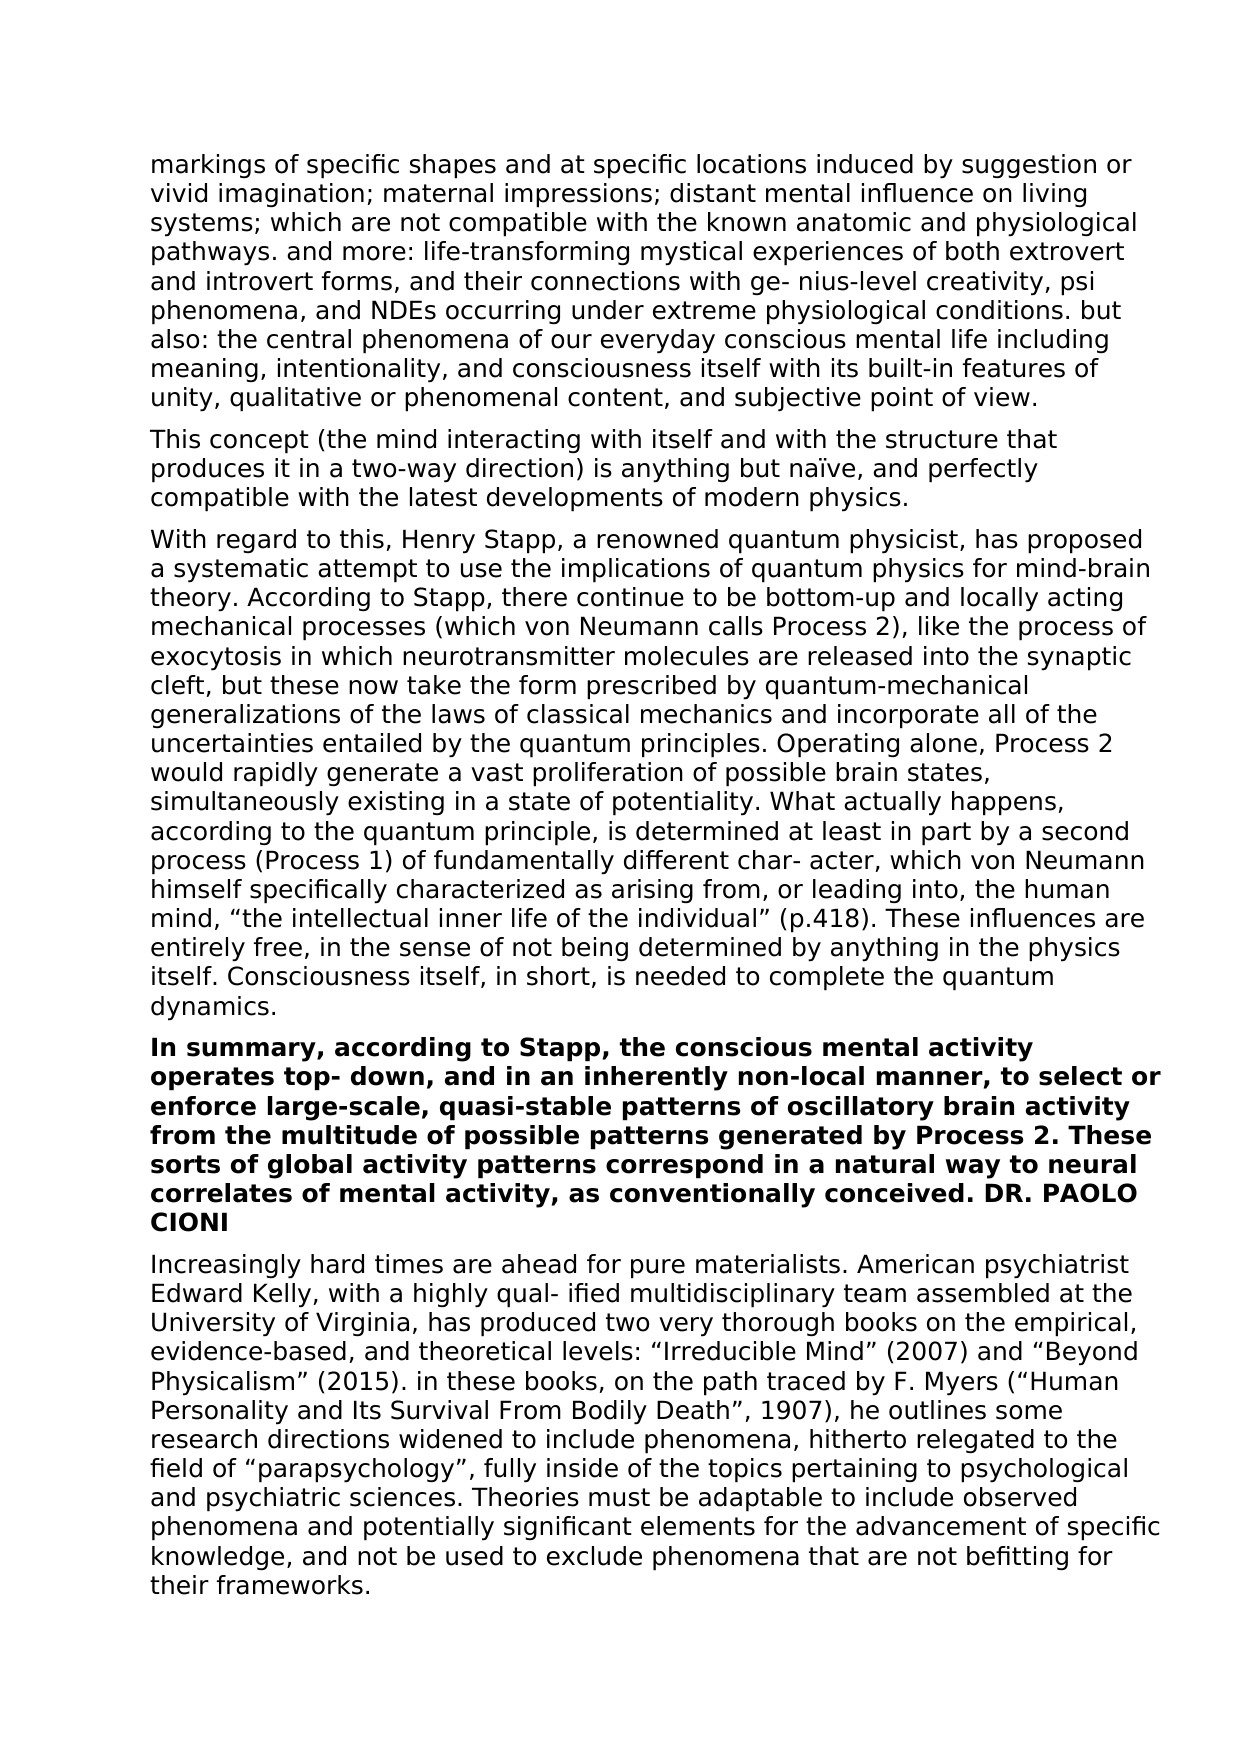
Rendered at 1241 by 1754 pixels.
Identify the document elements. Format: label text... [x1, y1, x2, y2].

text markings of specific shapes and at specific locations induced by suggestion or vivid imagination; maternal impressions; distant mental influence on living systems; which are not compatible with the known anatomic and physiological pathways. and more: life-transforming mystical experiences of both extrovert and introvert forms, and their connections with ge- nius-level creativity, psi phenomena, and NDEs occurring under extreme physiological conditions. but also: the central phenomena of our everyday conscious mental life including meaning, intentionality, and consciousness itself with its built-in features of unity, qualitative or phenomenal content, and subjective point of view. [150, 150, 1165, 412]
text This concept (the mind interacting with itself and with the structure that produces it in a two-way direction) is anything but naïve, and perfectly compatible with the latest developments of modern physics. [150, 425, 1165, 512]
text In summary, according to Stapp, the conscious mental activity operates top- down, and in an inherently non-local manner, to select or enforce large-scale, quasi-stable patterns of oscillatory brain activity from the multitude of possible patterns generated by Process 2. These sorts of global activity patterns correspond in a natural way to neural correlates of mental activity, as conventionally conceived. DR. PAOLO CIONI [150, 1033, 1165, 1237]
text With regard to this, Henry Stapp, a renowned quantum physicist, has proposed a systematic attempt to use the implications of quantum physics for mind-brain theory. According to Stapp, there continue to be bottom-up and locally acting mechanical processes (which von Neumann calls Process 2), like the process of exocytosis in which neurotransmitter molecules are released into the synaptic cleft, but these now take the form prescribed by quantum-mechanical generalizations of the laws of classical mechanics and incorporate all of the uncertainties entailed by the quantum principles. Operating alone, Process 2 would rapidly generate a vast proliferation of possible brain states, simultaneously existing in a state of potentiality. What actually happens, according to the quantum principle, is determined at least in part by a second process (Process 1) of fundamentally different char- acter, which von Neumann himself specifically characterized as arising from, or leading into, the human mind, “the intellectual inner life of the individual” (p.418). These influences are entirely free, in the sense of not being determined by anything in the physics itself. Consciousness itself, in short, is needed to complete the quantum dynamics. [150, 525, 1165, 1021]
text Increasingly hard times are ahead for pure materialists. American psychiatrist Edward Kelly, with a highly qual- ified multidisciplinary team assembled at the University of Virginia, has produced two very thorough books on the empirical, evidence-based, and theoretical levels: “Irreducible Mind” (2007) and “Beyond Physicalism” (2015). in these books, on the path traced by F. Myers (“Human Personality and Its Survival From Bodily Death”, 1907), he outlines some research directions widened to include phenomena, hitherto relegated to the field of “parapsychology”, fully inside of the topics pertaining to psychological and psychiatric sciences. Theories must be adaptable to include observed phenomena and potentially significant elements for the advancement of specific knowledge, and not be used to exclude phenomena that are not befitting for their frameworks. [150, 1250, 1165, 1600]
